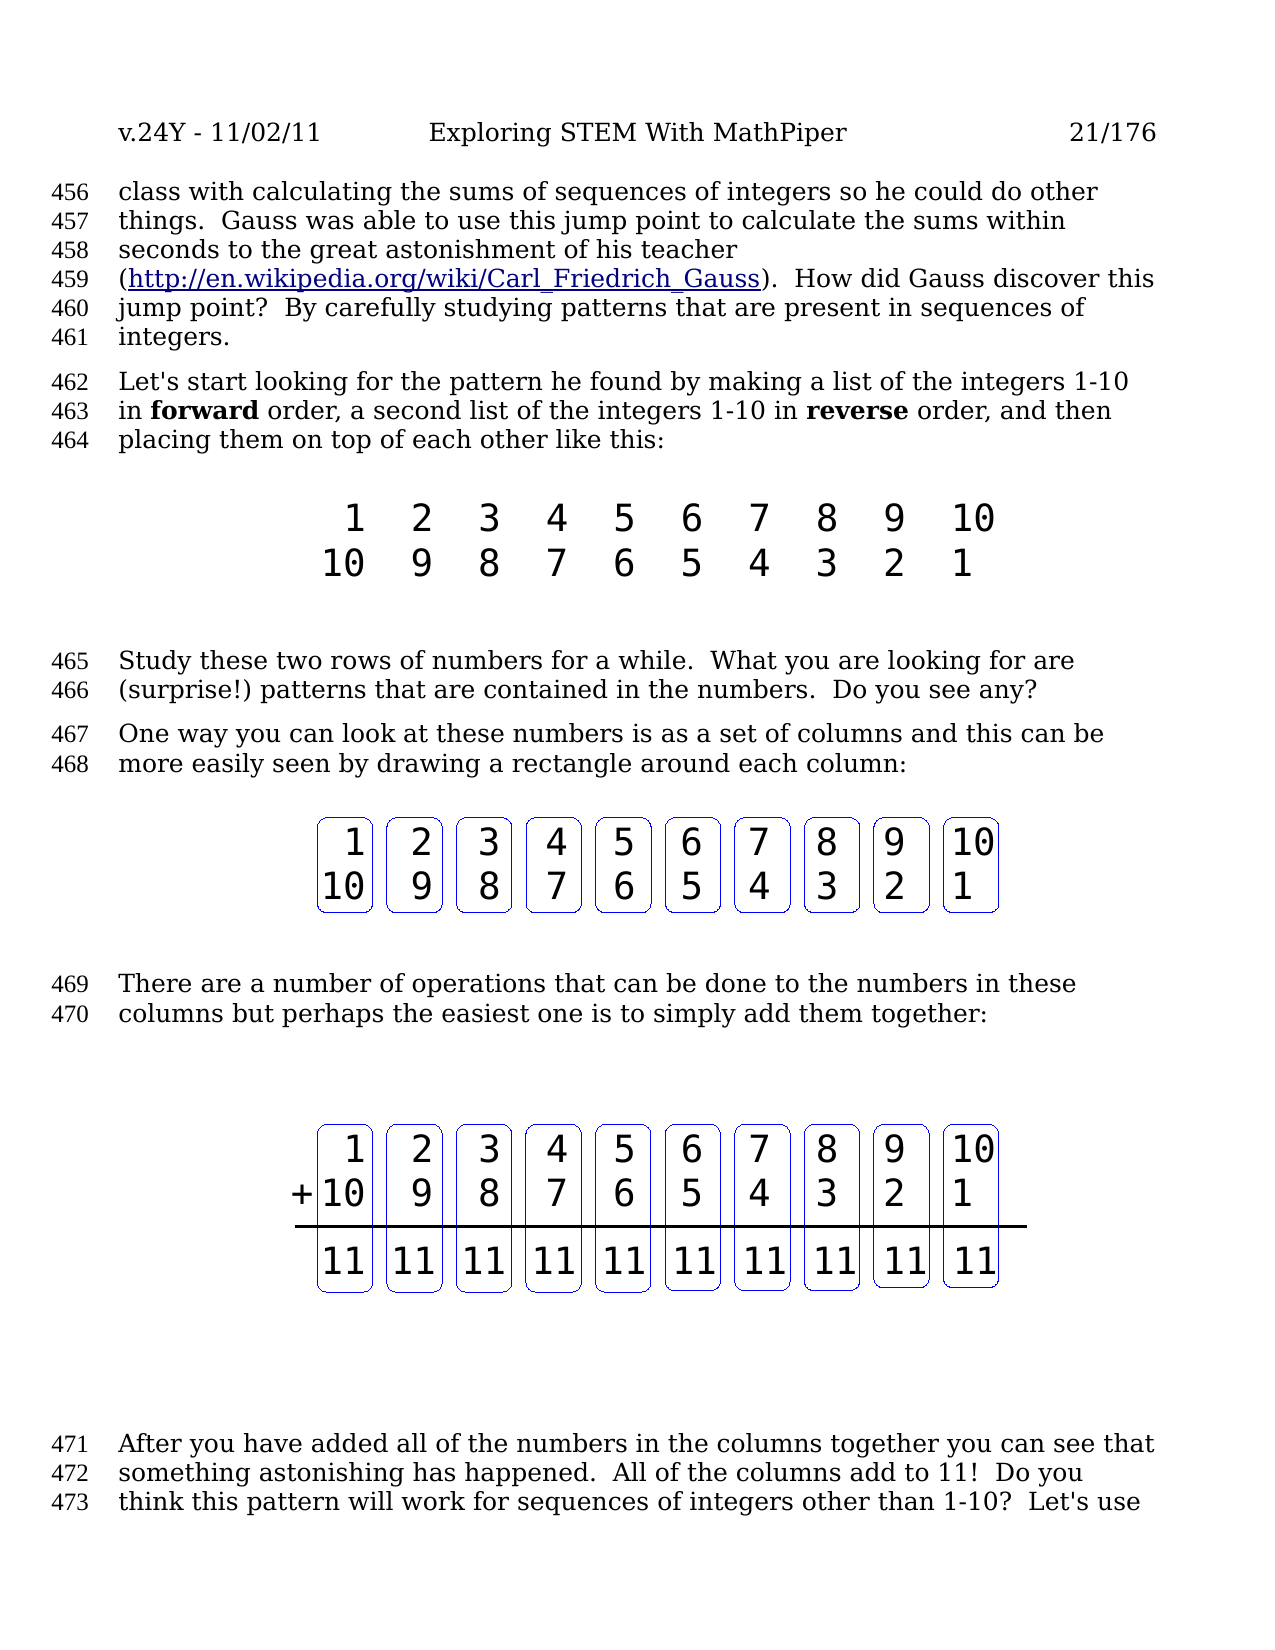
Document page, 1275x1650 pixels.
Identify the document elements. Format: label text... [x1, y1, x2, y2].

text After you have added all of the numbers in the columns together you can see that something astonishing has happened. All of the columns add to 11! Do you think this pattern will work for sequences of integers other than 1-10? Let's use [118, 1429, 1157, 1516]
text One way you can look at these numbers is as a set of columns and this can be more easily seen by drawing a rectangle around each column: [118, 719, 1157, 778]
text class with calculating the sums of sequences of integers so he could do other things. Gauss was able to use this jump point to calculate the sums within seconds to the great astonishment of his teacher (http://en.wikipedia.org/wiki/Carl_Friedrich_Gauss). How did Gauss discover this jump point? By carefully studying patterns that are present in sequences of integers. [118, 177, 1157, 352]
text Study these two rows of numbers for a while. What you are looking for are (surprise!) patterns that are contained in the numbers. Do you see any? [118, 646, 1157, 704]
text Let's start looking for the pattern he found by making a list of the integers 1-10 in forward order, a second list of the integers 1-10 in reverse order, and then placing them on top of each other like this: [118, 367, 1157, 454]
text There are a number of operations that can be done to the numbers in these columns but perhaps the easiest one is to simply add them together: [118, 969, 1157, 1028]
